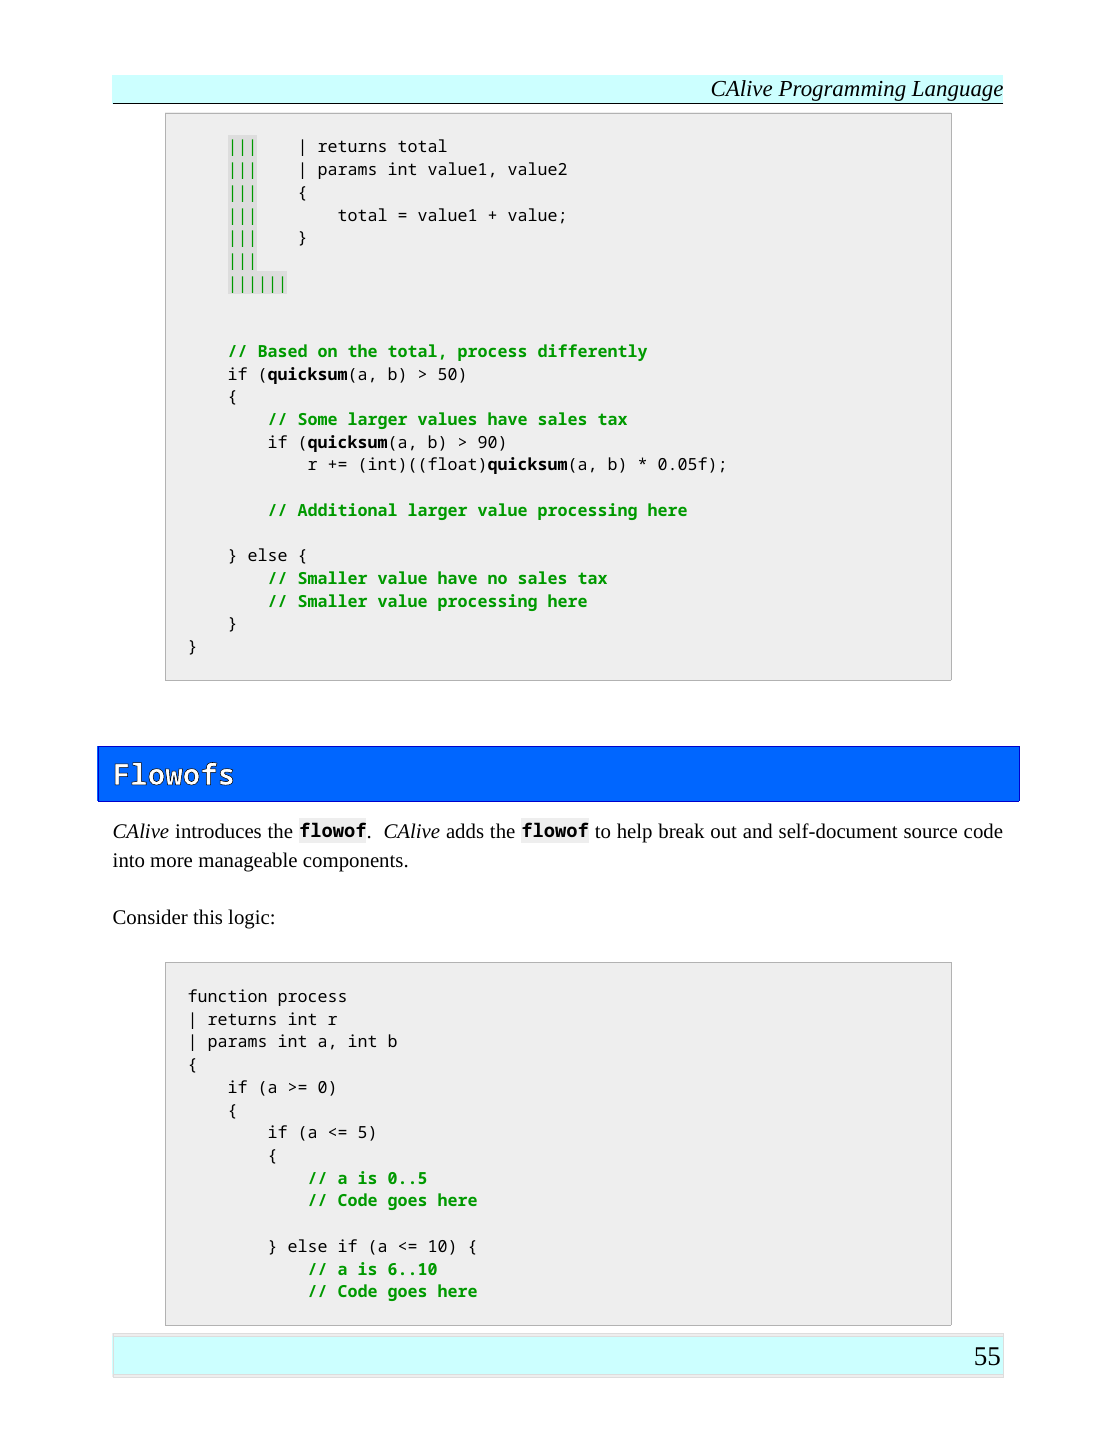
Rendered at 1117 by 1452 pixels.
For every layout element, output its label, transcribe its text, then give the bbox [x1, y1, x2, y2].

text ||| | returns total ||| | params int value1, value2 ||| { ||| total = value1 + value; ||| } ||| |||||| // Based on the total, process differently if (quicksum(a, b) > 50) { // Some larger values have sales tax if (quicksum(a, b) > 90) r += (int)((float)quicksum(a, b) * 0.05f); // Additional larger value processing here } else { // Smaller value have no sales tax // Smaller value processing here } } [166, 114, 951, 680]
text Consider this logic: [112, 905, 1003, 929]
text function process | returns int r | params int a, int b { if (a >= 0) { if (a <= 5) { // a is 0..5 // Code goes here } else if (a <= 10) { // a is 6..10 // Code goes here [166, 963, 951, 1325]
text CAlive introduces the flowof. CAlive adds the flowof to help break out and self-document source code into more manageable components. [112, 818, 1003, 872]
subtitle Flowofs [99, 747, 1019, 801]
